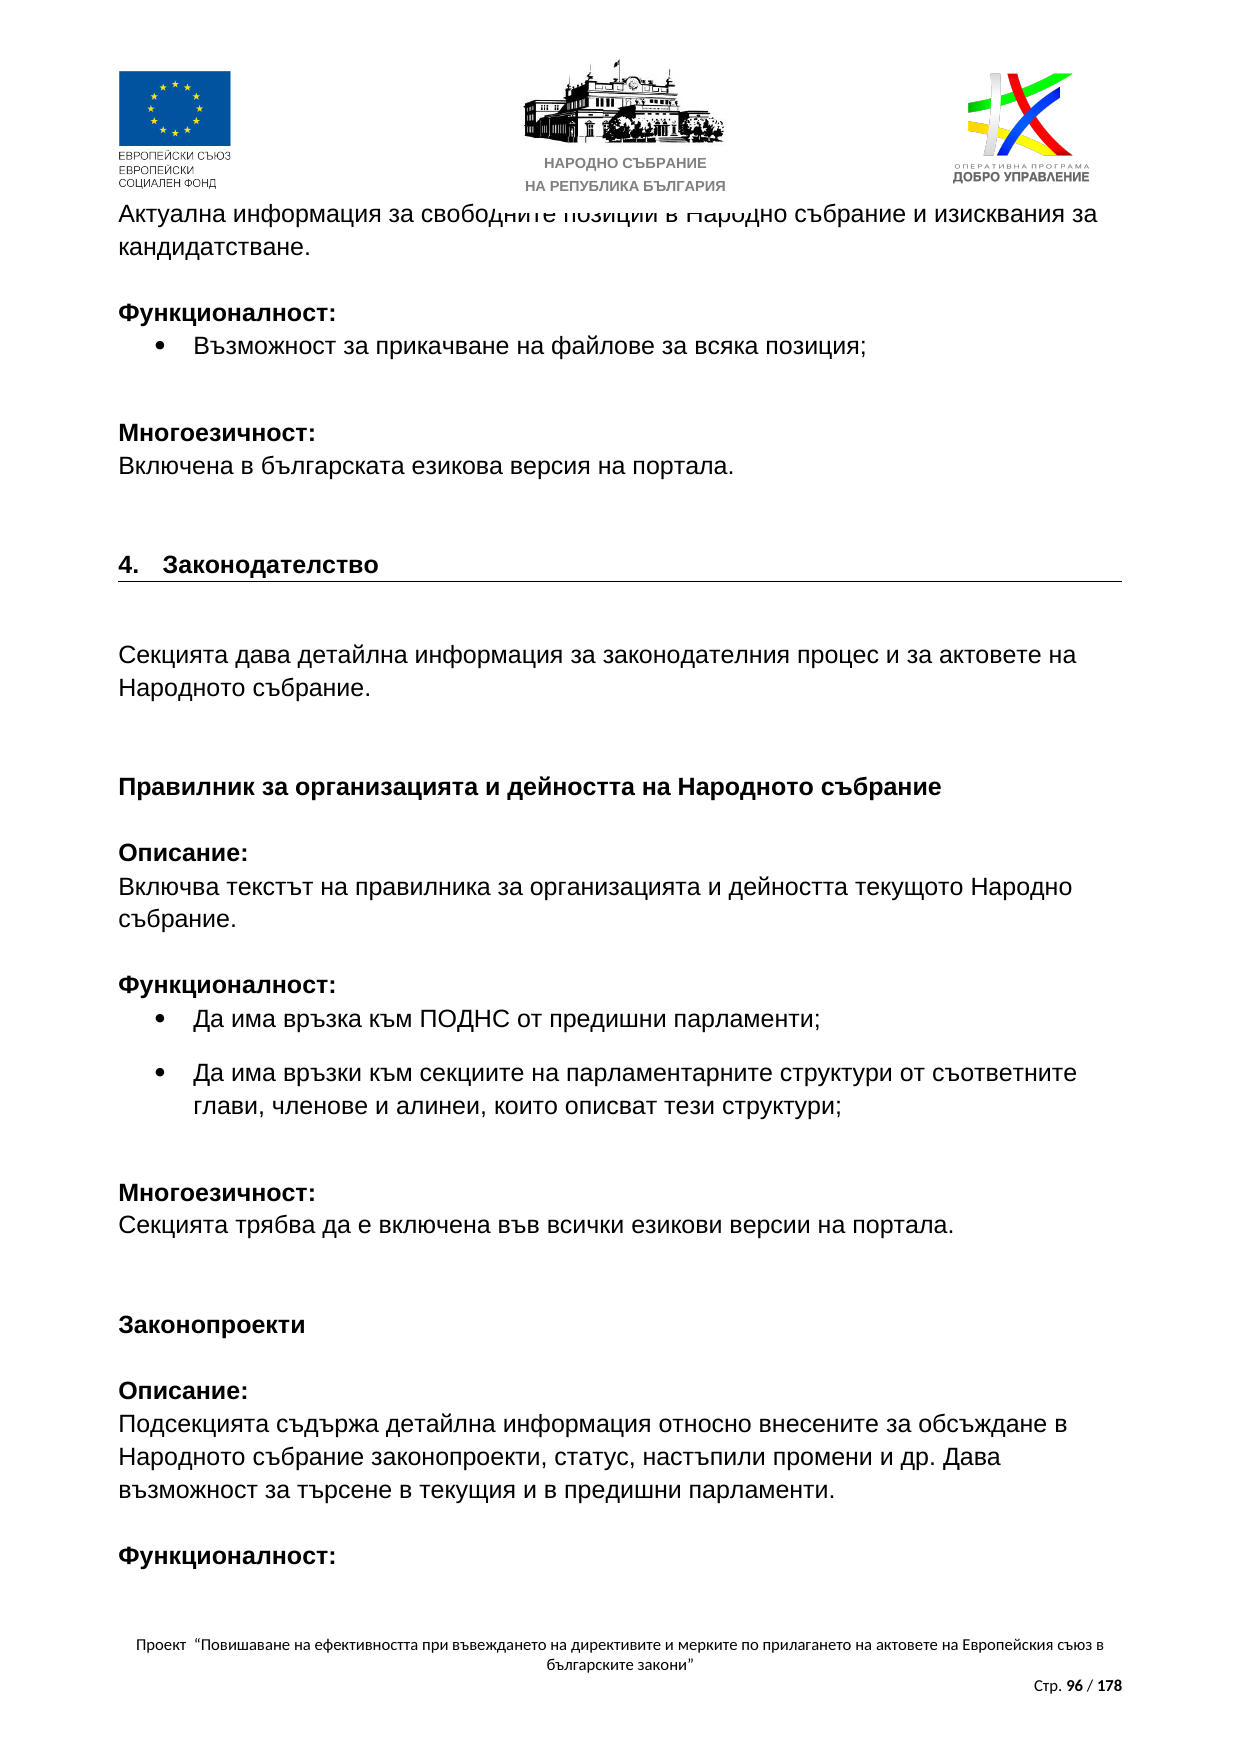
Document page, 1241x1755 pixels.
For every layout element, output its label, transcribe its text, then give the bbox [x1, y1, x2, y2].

text Описание: [118, 838, 1122, 867]
text Функционалност: [118, 298, 1122, 327]
list Да има връзка към ПОДНС от предишни парламенти; [156, 1003, 1122, 1032]
text Правилник за организацията и дейността на Народното събрание [118, 772, 1122, 801]
text Подсекцията съдържа детайлна информация относно внесените за обсъждане в Народното събрание законопроекти, статус, настъпили промени и др. Дава възможност за търсене в текущия и в предишни парламенти. [118, 1409, 1122, 1503]
list Да има връзки към секциите на парламентарните структури от съответните глави, членове и алинеи, които описват тези структури; [156, 1057, 1122, 1119]
text Включена в българската езикова версия на портала. [118, 451, 1122, 480]
text Функционалност: [118, 1541, 1122, 1569]
text Описание: [118, 1376, 1122, 1404]
list Възможност за прикачване на файлове за всяка позиция; [156, 331, 1122, 360]
text Функционалност: [118, 971, 1122, 999]
text Актуална информация за свободните позиции в Народно събрание и изисквания за кандидатстване. [118, 199, 1122, 261]
text Многоезичност: [118, 1177, 1122, 1206]
text Секцията трябва да е включена във всички езикови версии на портала. [118, 1211, 1122, 1239]
text Секцията дава детайлна информация за законодателния процес и за актовете на Народното събрание. [118, 640, 1122, 702]
text Законопроекти [118, 1309, 1122, 1338]
text Включва текстът на правилника за организацията и дейността текущото Народно събрание. [118, 871, 1122, 933]
list Законодателство [118, 550, 1122, 581]
text Многоезичност: [118, 418, 1122, 447]
